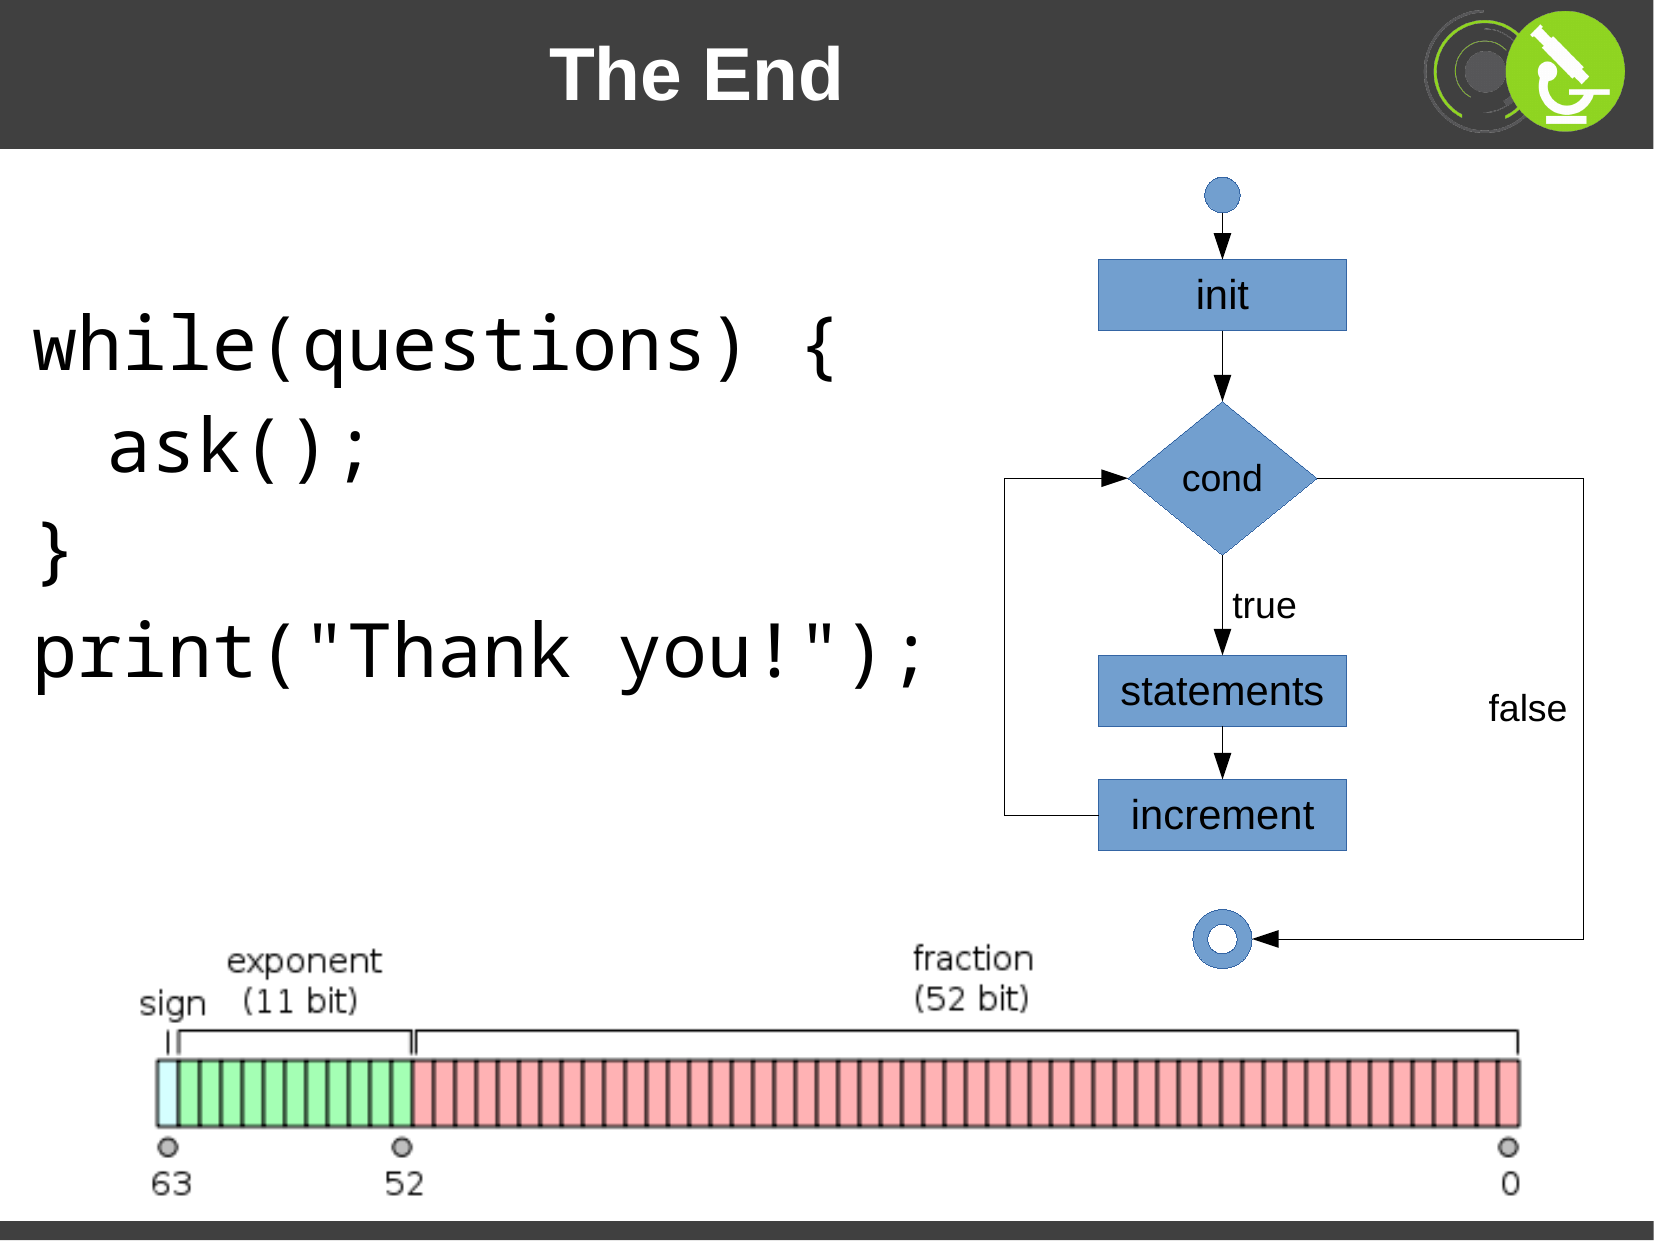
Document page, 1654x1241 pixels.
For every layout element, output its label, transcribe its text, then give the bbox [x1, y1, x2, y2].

picture [1252, 933, 1266, 938]
text_box increment [1098, 779, 1347, 851]
text_box [1204, 177, 1241, 213]
text_box [1192, 909, 1252, 969]
text_box statements [1098, 655, 1347, 727]
picture [1420, 5, 1630, 138]
picture [1279, 933, 1567, 939]
picture [106, 933, 1567, 1229]
title The End [0, 0, 1394, 149]
text_box cond [1128, 401, 1317, 555]
text_box init [1098, 259, 1347, 331]
text_box while(questions) { ask(); } print("Thank you!"); [17, 283, 948, 659]
picture [1208, 933, 1237, 953]
